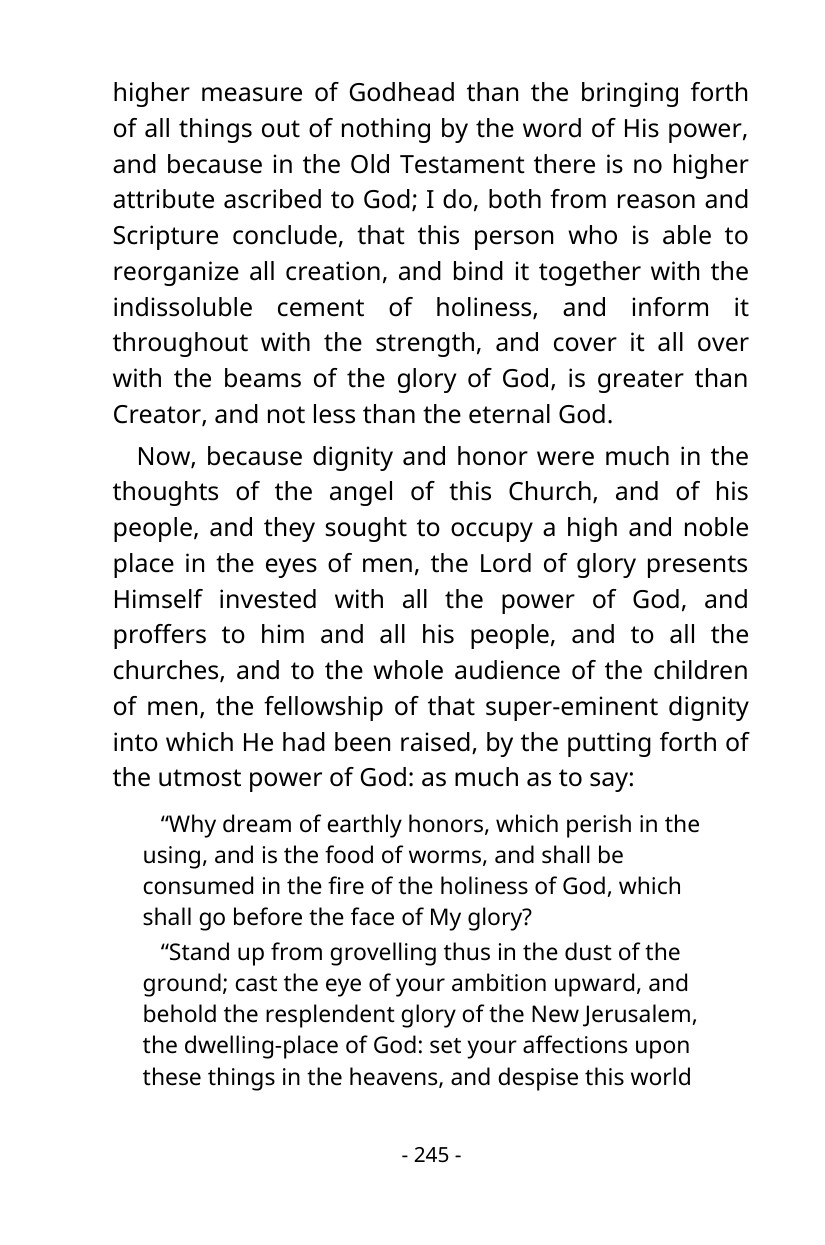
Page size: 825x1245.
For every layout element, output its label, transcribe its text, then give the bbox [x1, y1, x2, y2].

text “Stand up from grovelling thus in the dust of the ground; cast the eye of your ambition upward, and behold the resplendent glory of the New Jerusalem, the dwelling-place of God: set your affections upon these things in the heavens, and despise this world [142, 936, 720, 1092]
text higher measure of Godhead than the bringing forth of all things out of nothing by the word of His power, and because in the Old Testament there is no higher attribute ascribed to God; I do, both from reason and Scripture conclude, that this person who is able to reorganize all creation, and bind it together with the indissoluble cement of holiness, and inform it throughout with the strength, and cover it all over with the beams of the glory of God, is greater than Creator, and not less than the eternal God. [112, 75, 750, 431]
text “Why dream of earthly honors, which perish in the using, and is the food of worms, and shall be consumed in the fire of the holiness of God, which shall go before the face of My glory? [142, 808, 720, 933]
text Now, because dignity and honor were much in the thoughts of the angel of this Church, and of his people, and they sought to occupy a high and noble place in the eyes of men, the Lord of glory presents Himself invested with all the power of God, and proffers to him and all his people, and to all the churches, and to the whole audience of the children of men, the fellowship of that super-eminent dignity into which He had been raised, by the putting forth of the utmost power of God: as much as to say: [112, 438, 750, 794]
